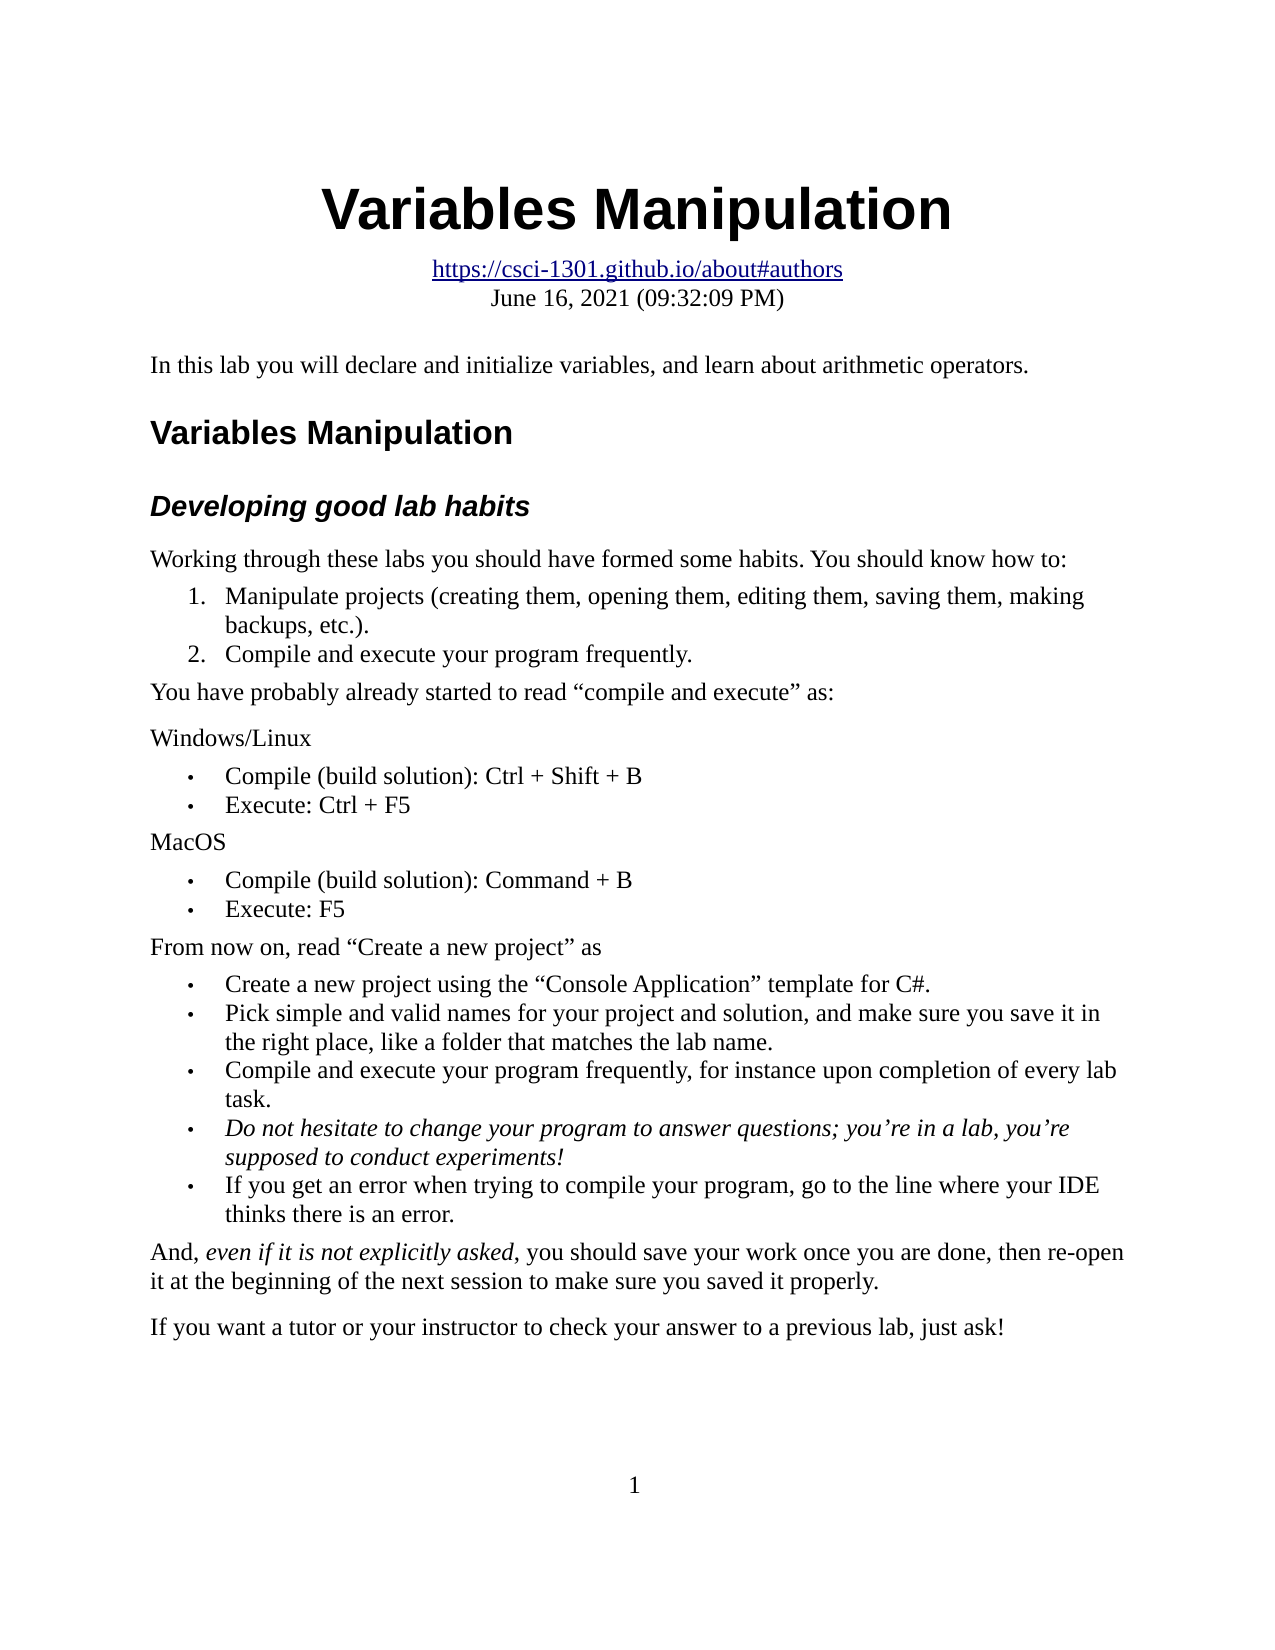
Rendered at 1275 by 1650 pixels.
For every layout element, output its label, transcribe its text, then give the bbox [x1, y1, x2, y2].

subtitle Developing good lab habits [150, 489, 1125, 522]
text Windows/Linux [150, 723, 1125, 752]
text From now on, read “Create a new project” as [150, 932, 1125, 960]
text In this lab you will declare and initialize variables, and learn about arithmetic operators. [150, 350, 1125, 378]
text If you want a tutor or your instructor to check your answer to a previous lab, just ask! [150, 1312, 1125, 1341]
list If you get an error when trying to compile your program, go to the line where your IDE thinks there is an error. [187, 1171, 1125, 1228]
list Manipulate projects (creating them, opening them, editing them, saving them, making backups, etc.). [187, 581, 1125, 639]
text June 16, 2021 (09:32:09 PM) [150, 283, 1125, 312]
list Do not hesitate to change your program to answer questions; you’re in a lab, you’re supposed to conduct experiments! [187, 1113, 1125, 1171]
text https://csci-1301.github.io/about#authors [150, 254, 1125, 283]
list Compile (build solution): Ctrl + Shift + B [187, 761, 1125, 790]
list Pick simple and valid names for your project and solution, and make sure you save it in the right place, like a folder that matches the lab name. [187, 998, 1125, 1056]
text MacOS [150, 827, 1125, 856]
text And, even if it is not explicitly asked, you should save your work once you are done, then re-open it at the beginning of the next session to make sure you saved it properly. [150, 1237, 1125, 1294]
title Variables Manipulation [150, 175, 1125, 242]
list Compile and execute your program frequently. [187, 639, 1125, 668]
text You have probably already started to read “compile and execute” as: [150, 677, 1125, 705]
list Execute: Ctrl + F5 [187, 790, 1125, 818]
text Working through these labs you should have formed some habits. You should know how to: [150, 544, 1125, 572]
subtitle Variables Manipulation [150, 412, 1125, 451]
list Compile (build solution): Command + B [187, 865, 1125, 894]
list Create a new project using the “Console Application” template for C#. [187, 969, 1125, 998]
list Execute: F5 [187, 894, 1125, 923]
list Compile and execute your program frequently, for instance upon completion of every lab task. [187, 1056, 1125, 1113]
